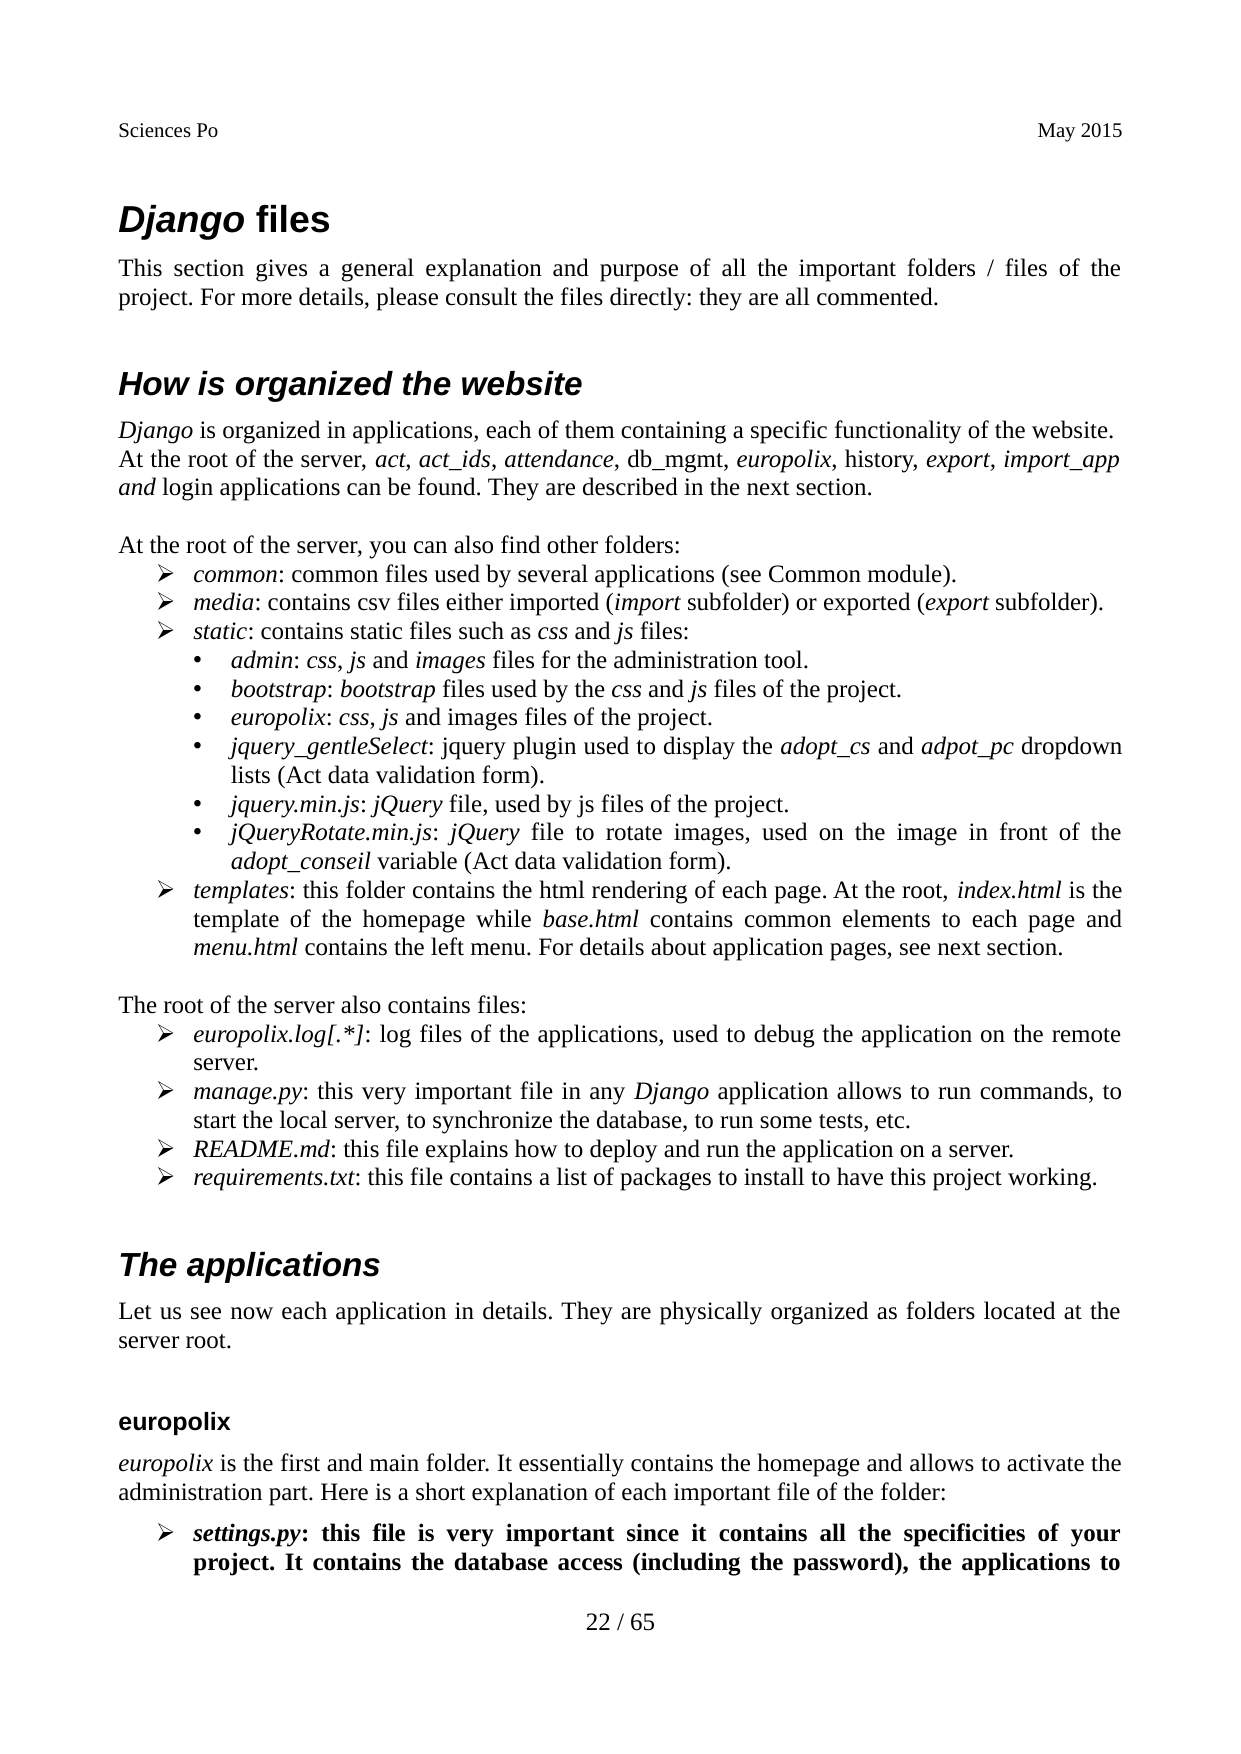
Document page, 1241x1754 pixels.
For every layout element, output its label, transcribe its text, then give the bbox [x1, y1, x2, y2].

list common: common files used by several applications (see Common module). [156, 559, 1122, 587]
list jquery.min.js: jQuery file, used by js files of the project. [193, 789, 1122, 817]
list templates: this folder contains the html rendering of each page. At the root, index.html is the template of the homepage while base.html contains common elements to each page and menu.html contains the left menu. For details about application pages, see next section. [156, 875, 1122, 961]
text Let us see now each application in details. They are physically organized as folders located at the server root. [118, 1296, 1122, 1353]
list jQueryRotate.min.js: jQuery file to rotate images, used on the image in front of the adopt_conseil variable (Act data validation form). [193, 817, 1122, 875]
list media: contains csv files either imported (import subfolder) or exported (export subfolder). [156, 587, 1122, 616]
text At the root of the server, you can also find other folders: [118, 530, 1122, 559]
list settings.py: this file is very important since it contains all the specificities of your project. It contains the database access (including the password), the applications to [156, 1518, 1122, 1576]
text At the root of the server, act, act_ids, attendance, db_mgmt, europolix, history, export, import_app and login applications can be found. They are described in the next section. [118, 444, 1122, 501]
list static: contains static files such as css and js files: [156, 616, 1122, 645]
text This section gives a general explanation and purpose of all the important folders / files of the project. For more details, please consult the files directly: they are all commented. [118, 253, 1122, 310]
list europolix.log[.*]: log files of the applications, used to debug the application on the remote server. [156, 1019, 1122, 1076]
list README.md: this file explains how to deploy and run the application on a server. [156, 1134, 1122, 1162]
list jquery_gentleSelect: jquery plugin used to display the adopt_cs and adpot_pc dropdown lists (Act data validation form). [193, 731, 1122, 789]
text europolix is the first and main folder. It essentially contains the homepage and allows to activate the administration part. Here is a short explanation of each important file of the folder: [118, 1448, 1122, 1506]
list requirements.txt: this file contains a list of packages to install to have this project working. [156, 1162, 1122, 1191]
list manage.py: this very important file in any Django application allows to run commands, to start the local server, to synchronize the database, to run some tests, etc. [156, 1076, 1122, 1134]
subtitle Django files [118, 197, 1122, 240]
subtitle europolix [118, 1407, 1122, 1436]
text Django is organized in applications, each of them containing a specific functionality of the website. [118, 415, 1122, 444]
list admin: css, js and images files for the administration tool. [193, 645, 1122, 674]
subtitle How is organized the website [118, 364, 1122, 402]
subtitle The applications [118, 1245, 1122, 1283]
text The root of the server also contains files: [118, 990, 1122, 1019]
list europolix: css, js and images files of the project. [193, 702, 1122, 731]
list bootstrap: bootstrap files used by the css and js files of the project. [193, 674, 1122, 702]
